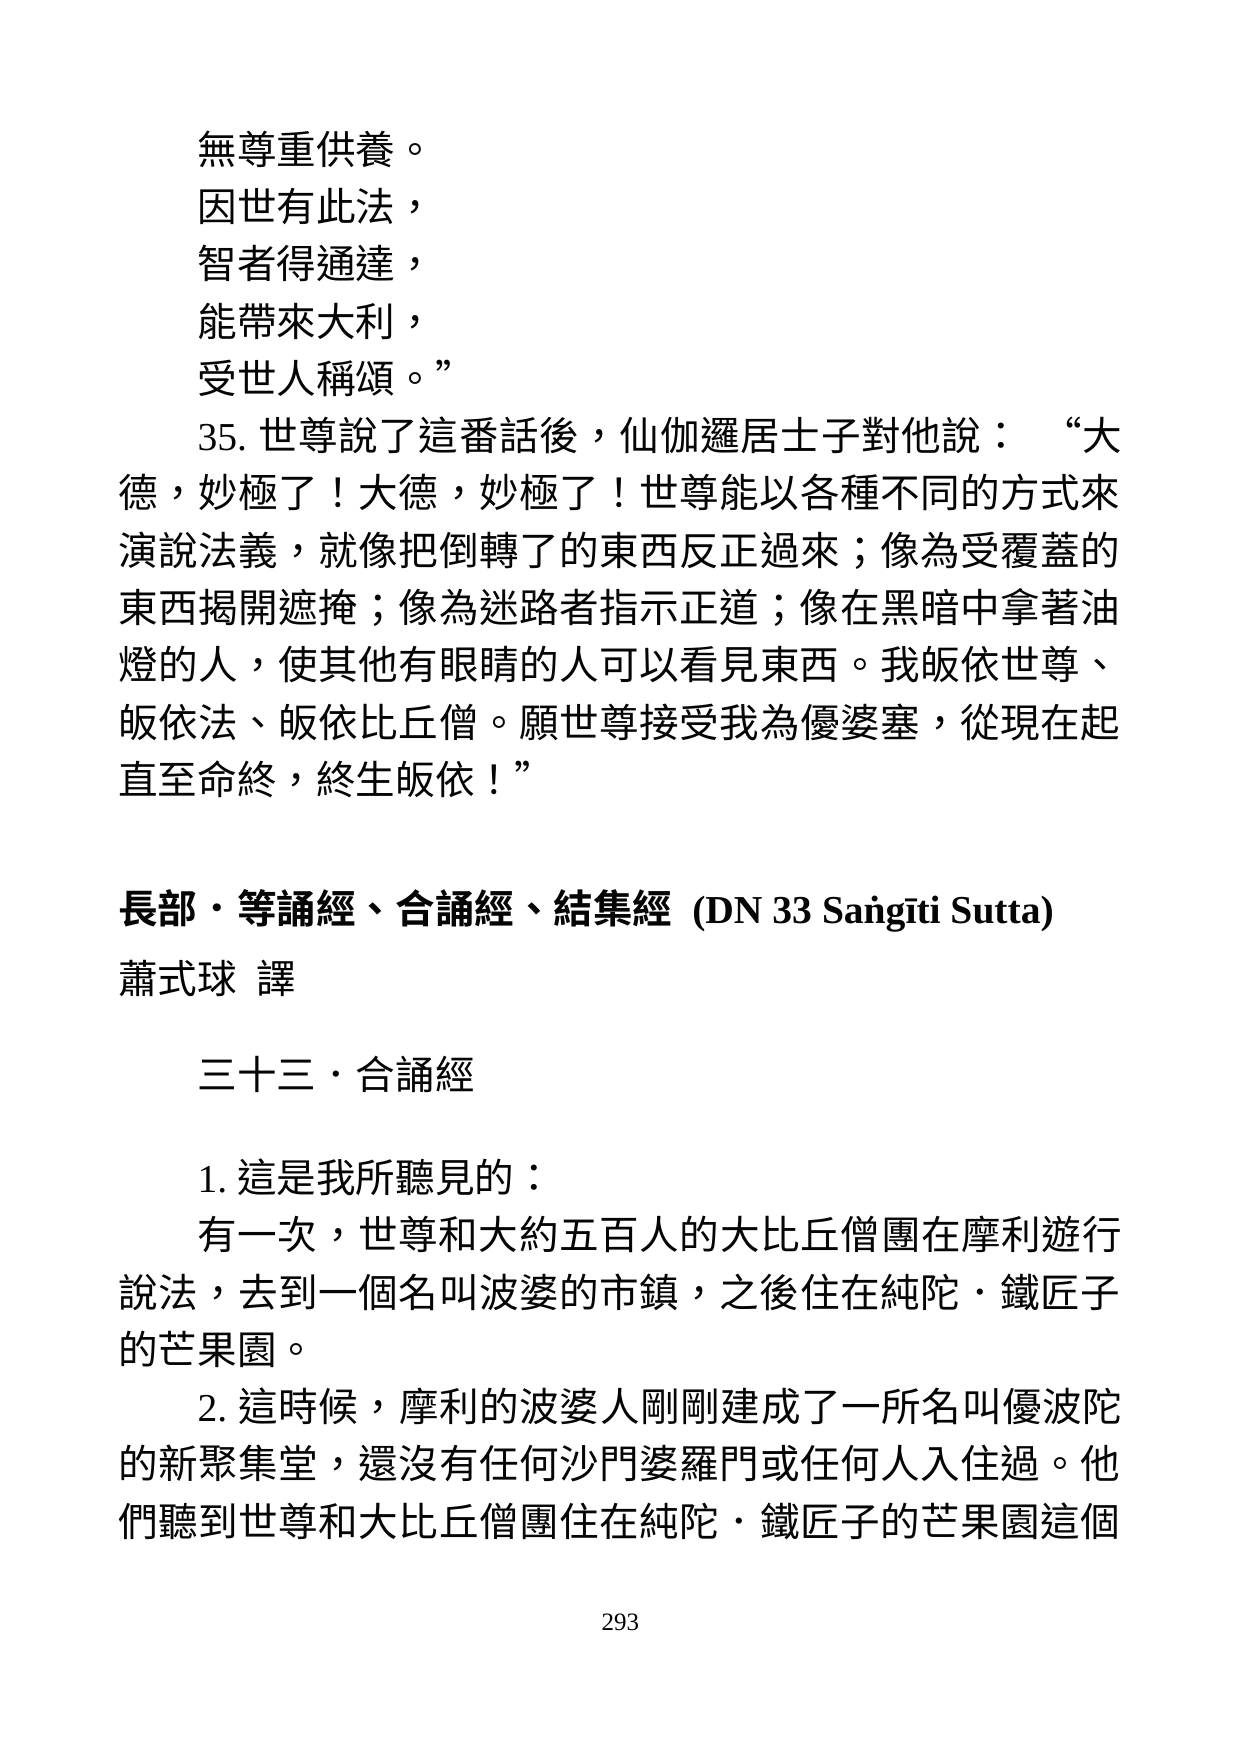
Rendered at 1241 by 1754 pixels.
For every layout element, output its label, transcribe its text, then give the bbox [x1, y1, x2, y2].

text 能帶來大利， [118, 290, 1122, 347]
text 三十三．合誦經 [118, 1044, 1122, 1101]
text 35. 世尊說了這番話後，仙伽邏居士子對他說： “大德，妙極了！大德，妙極了！世尊能以各種不同的方式來演說法義，就像把倒轉了的東西反正過來；像為受覆蓋的東西揭開遮掩；像為迷路者指示正道；像在黑暗中拿著油燈的人，使其他有眼睛的人可以看見東西。我皈依世尊、皈依法、皈依比丘僧。願世尊接受我為優婆塞，從現在起，直至命終，終生皈依！” [118, 404, 1122, 806]
text 蕭式球 譯 [118, 947, 1122, 1004]
text 1. 這是我所聽見的： [118, 1147, 1122, 1204]
text 2. 這時候，摩利的波婆人剛剛建成了一所名叫優波陀的新聚集堂，還沒有任何沙門婆羅門或任何人入住過。他們聽到世尊和大比丘僧團住在純陀．鐵匠子的芒果園這個 [118, 1376, 1122, 1548]
text 有一次，世尊和大約五百人的大比丘僧團在摩利遊行說法，去到一個名叫波婆的市鎮，之後住在純陀．鐵匠子的芒果園。 [118, 1204, 1122, 1376]
text 因世有此法， [118, 175, 1122, 233]
text 智者得通達， [118, 233, 1122, 290]
text 無尊重供養。 [118, 118, 1122, 175]
subtitle 長部．等誦經、合誦經、結集經 (DN 33 Saṅgīti Sutta) [118, 877, 1122, 934]
text 受世人稱頌。” [118, 347, 1122, 404]
